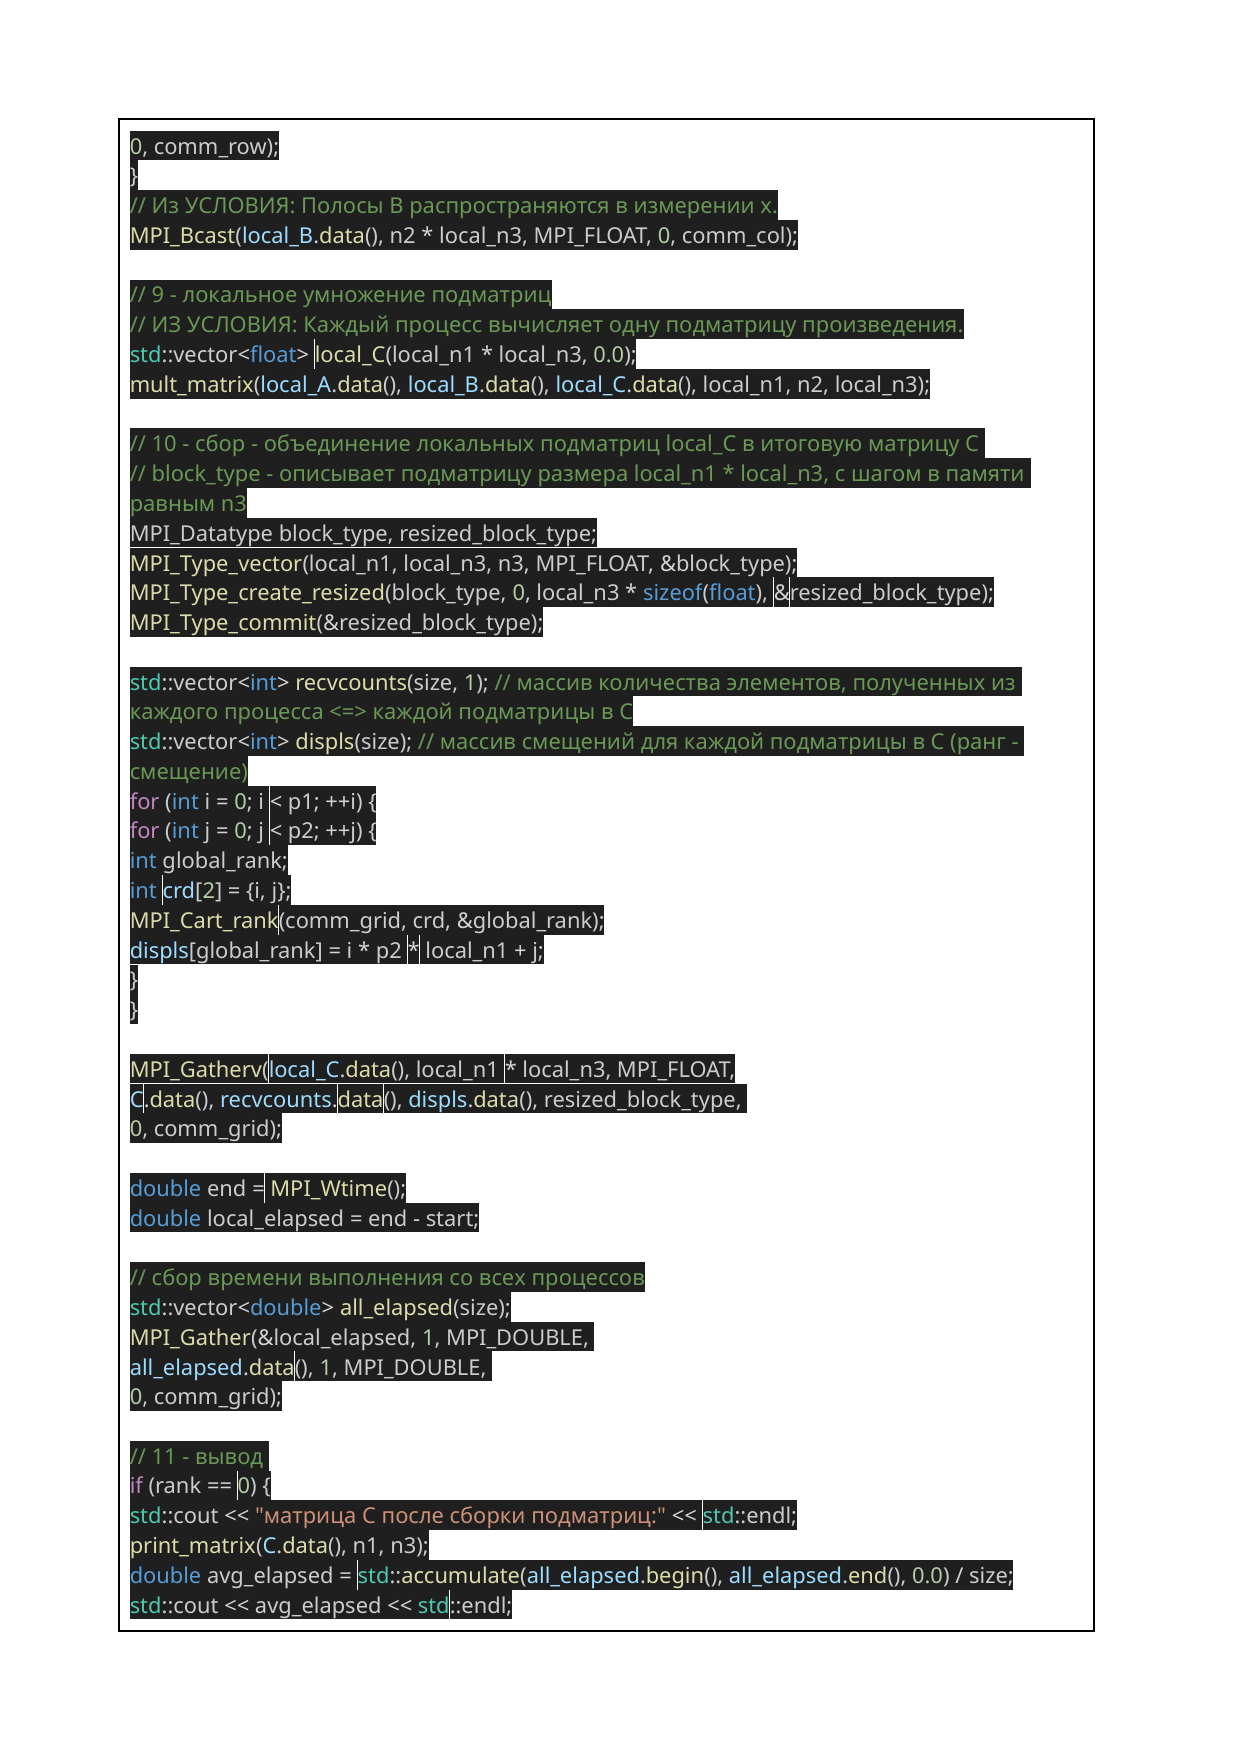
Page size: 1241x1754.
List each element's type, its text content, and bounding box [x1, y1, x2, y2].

table_header 0, comm_row); } // Из УСЛОВИЯ: Полосы B распространяются в измерении х. MPI_Bcast(local_B.data(), n2 * local_n3, MPI_FLOAT, 0, comm_col); // 9 - локальное умножение подматриц // ИЗ УСЛОВИЯ: Каждый процесс вычисляет одну подматрицу произведения. std::vector<float> local_C(local_n1 * local_n3, 0.0); mult_matrix(local_A.data(), local_B.data(), local_C.data(), local_n1, n2, local_n3); // 10 - сбор - объединение локальных подматриц local_C в итоговую матрицу C // block_type - описывает подматрицу размера local_n1 * local_n3, с шагом в памяти равным n3 MPI_Datatype block_type, resized_block_type; MPI_Type_vector(local_n1, local_n3, n3, MPI_FLOAT, &block_type); MPI_Type_create_resized(block_type, 0, local_n3 * sizeof(float), &resized_block_type); MPI_Type_commit(&resized_block_type); std::vector<int> recvcounts(size, 1); // массив количества элементов, полученных из каждого процесса <=> каждой подматрицы в С std::vector<int> displs(size); // массив смещений для каждой подматрицы в С (ранг - смещение) for (int i = 0; i < p1; ++i) { for (int j = 0; j < p2; ++j) { int global_rank; int crd[2] = {i, j}; MPI_Cart_rank(comm_grid, crd, &global_rank); displs[global_rank] = i * p2 * local_n1 + j; } } MPI_Gatherv(local_C.data(), local_n1 * local_n3, MPI_FLOAT, C.data(), recvcounts.data(), displs.data(), resized_block_type, 0, comm_grid); double end = MPI_Wtime(); double local_elapsed = end - start; // сбор времени выполнения со всех процессов std::vector<double> all_elapsed(size); MPI_Gather(&local_elapsed, 1, MPI_DOUBLE, all_elapsed.data(), 1, MPI_DOUBLE, 0, comm_grid); // 11 - вывод if (rank == 0) { std::cout << "матрица C после сборки подматриц:" << std::endl; print_matrix(C.data(), n1, n3); double avg_elapsed = std::accumulate(all_elapsed.begin(), all_elapsed.end(), 0.0) / size; std::cout << avg_elapsed << std::endl; [120, 120, 1093, 1630]
